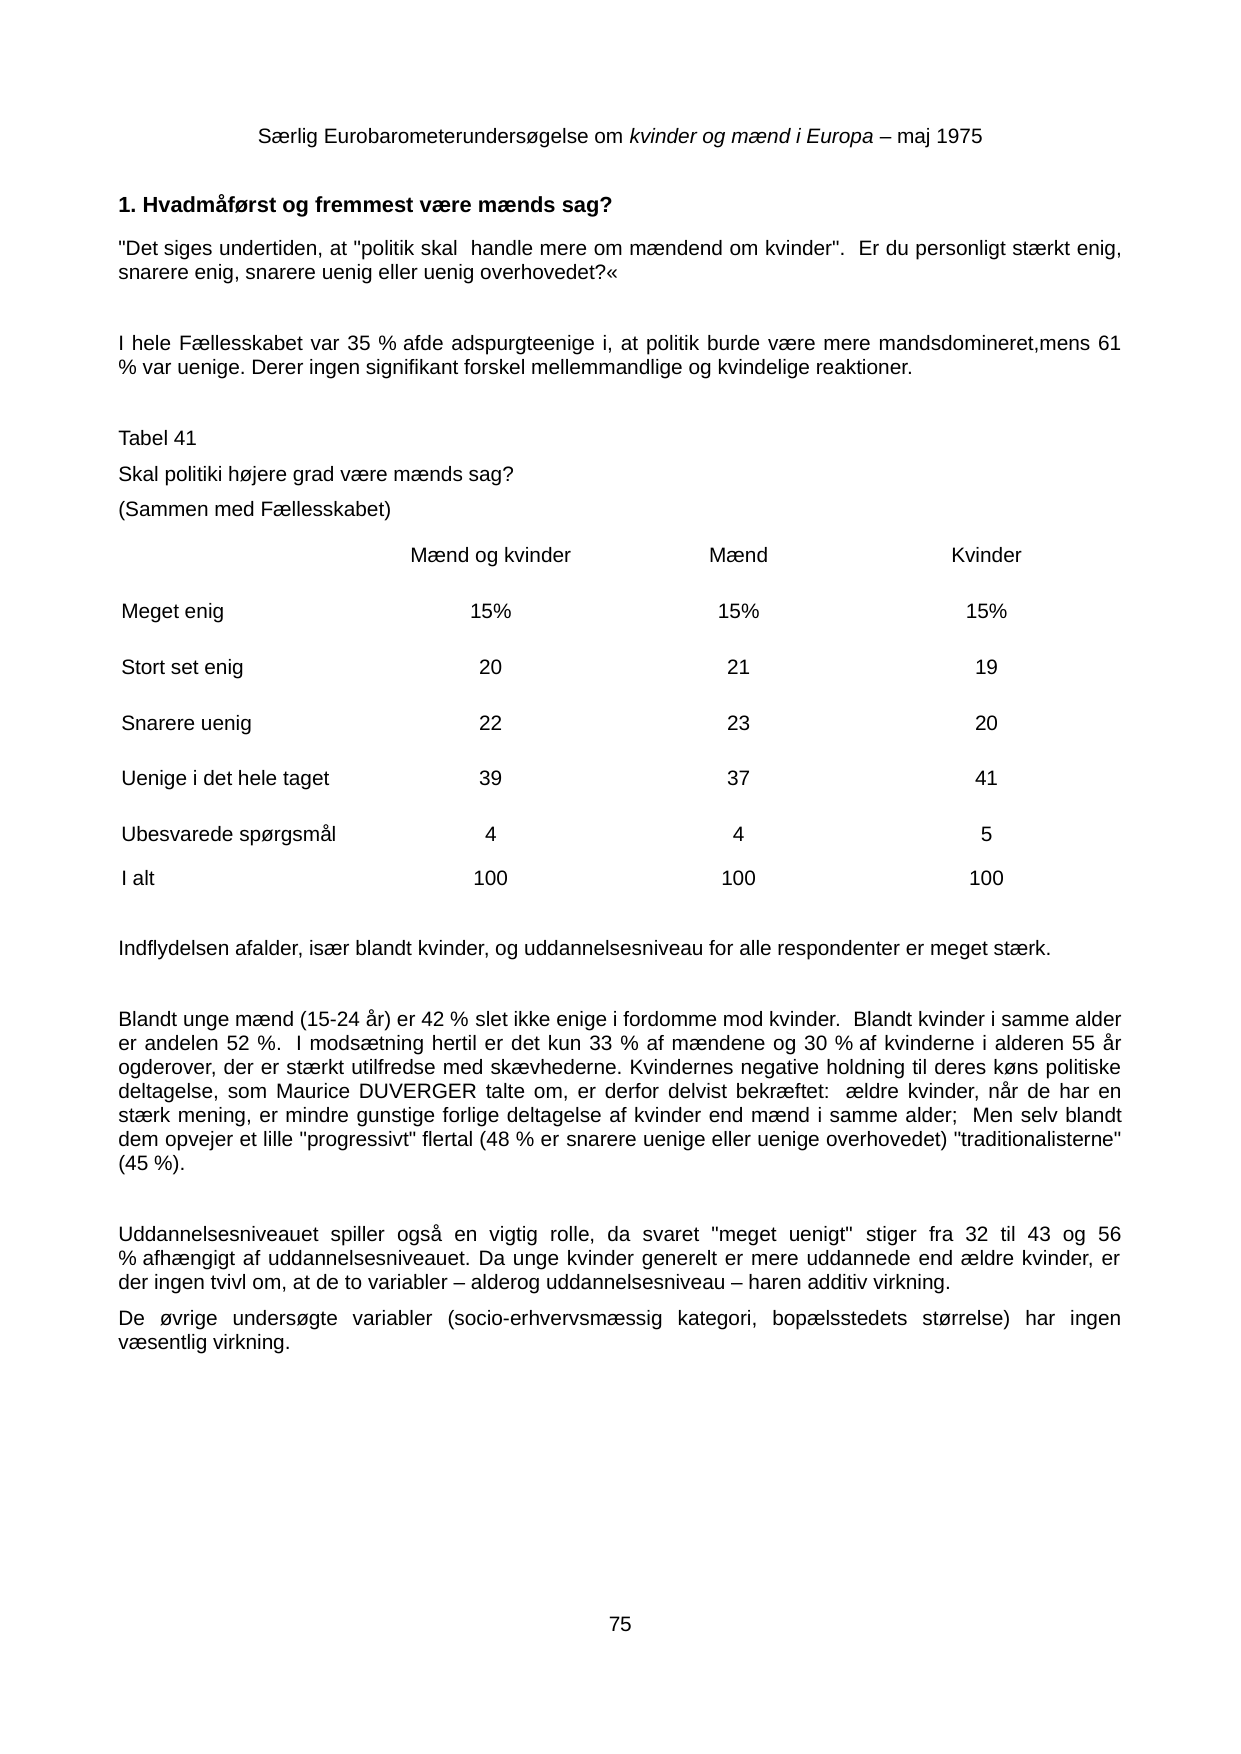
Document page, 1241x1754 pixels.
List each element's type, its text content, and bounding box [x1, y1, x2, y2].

text De øvrige undersøgte variabler (socio-erhvervsmæssig kategori, bopælsstedets størrelse) har ingen væsentlig virkning. [118, 1306, 1122, 1353]
table_cell 22 [367, 695, 614, 750]
table_cell 19 [863, 639, 1110, 694]
text Indflydelsen afalder, især blandt kvinder, og uddannelsesniveau for alle respondenter er meget stærk. [118, 936, 1122, 960]
text Blandt unge mænd (15-24 år) er 42 % slet ikke enige i fordomme mod kvinder. Blandt kvinder i samme alder er andelen 52 %. I modsætning hertil er det kun 33 % af mændene og 30 % af kvinderne i alderen 55 år ogderover, der er stærkt utilfredse med skævhederne. Kvindernes negative holdning til deres køns politiske deltagelse, som Maurice DUVERGER talte om, er derfor delvist bekræftet: ældre kvinder, når de har en stærk mening, er mindre gunstige forlige deltagelse af kvinder end mænd i samme alder; Men selv blandt dem opvejer et lille "progressivt" flertal (48 % er snarere uenige eller uenige overhovedet) "traditionalisterne" (45 %). [118, 1007, 1122, 1175]
table_cell 20 [863, 695, 1110, 750]
subtitle 1. Hvadmåførst og fremmest være mænds sag? [118, 192, 1122, 217]
text (Sammen med Fællesskabet) [118, 497, 1122, 521]
table_cell 20 [367, 639, 614, 694]
table_cell 21 [615, 639, 862, 694]
table_cell 4 [615, 806, 862, 862]
table_cell 100 [615, 862, 862, 894]
table_cell 37 [615, 750, 862, 806]
text Tabel 41 [118, 426, 1122, 450]
table_header Mænd og kvinder [367, 527, 614, 583]
table_header [118, 527, 367, 583]
text Skal politiki højere grad være mænds sag? [118, 462, 1122, 486]
table_cell Stort set enig [118, 639, 367, 694]
table_cell I alt [118, 862, 367, 894]
table_cell 23 [615, 695, 862, 750]
table_cell 15% [615, 583, 862, 639]
table_cell Meget enig [118, 583, 367, 639]
table_cell Uenige i det hele taget [118, 750, 367, 806]
table_cell Ubesvarede spørgsmål [118, 806, 367, 862]
table_cell 15% [367, 583, 614, 639]
text "Det siges undertiden, at "politik skal handle mere om mændend om kvinder". Er du personligt stærkt enig, snarere enig, snarere uenig eller uenig overhovedet?« [118, 236, 1122, 283]
table_cell 5 [863, 806, 1110, 862]
table_header Kvinder [863, 527, 1110, 583]
table_cell Snarere uenig [118, 695, 367, 750]
table_cell 4 [367, 806, 614, 862]
text I hele Fællesskabet var 35 % afde adspurgteenige i, at politik burde være mere mandsdomineret,mens 61 % var uenige. Derer ingen signifikant forskel mellemmandlige og kvindelige reaktioner. [118, 331, 1122, 379]
table_cell 15% [863, 583, 1110, 639]
table_cell 39 [367, 750, 614, 806]
table_cell 100 [367, 862, 614, 894]
text Uddannelsesniveauet spiller også en vigtig rolle, da svaret "meget uenigt" stiger fra 32 til 43 og 56 % afhængigt af uddannelsesniveauet. Da unge kvinder generelt er mere uddannede end ældre kvinder, er der ingen tvivl om, at de to variabler – alderog uddannelsesniveau – haren additiv virkning. [118, 1222, 1122, 1294]
table_cell 41 [863, 750, 1110, 806]
table_header Mænd [615, 527, 862, 583]
table_cell 100 [863, 862, 1110, 894]
